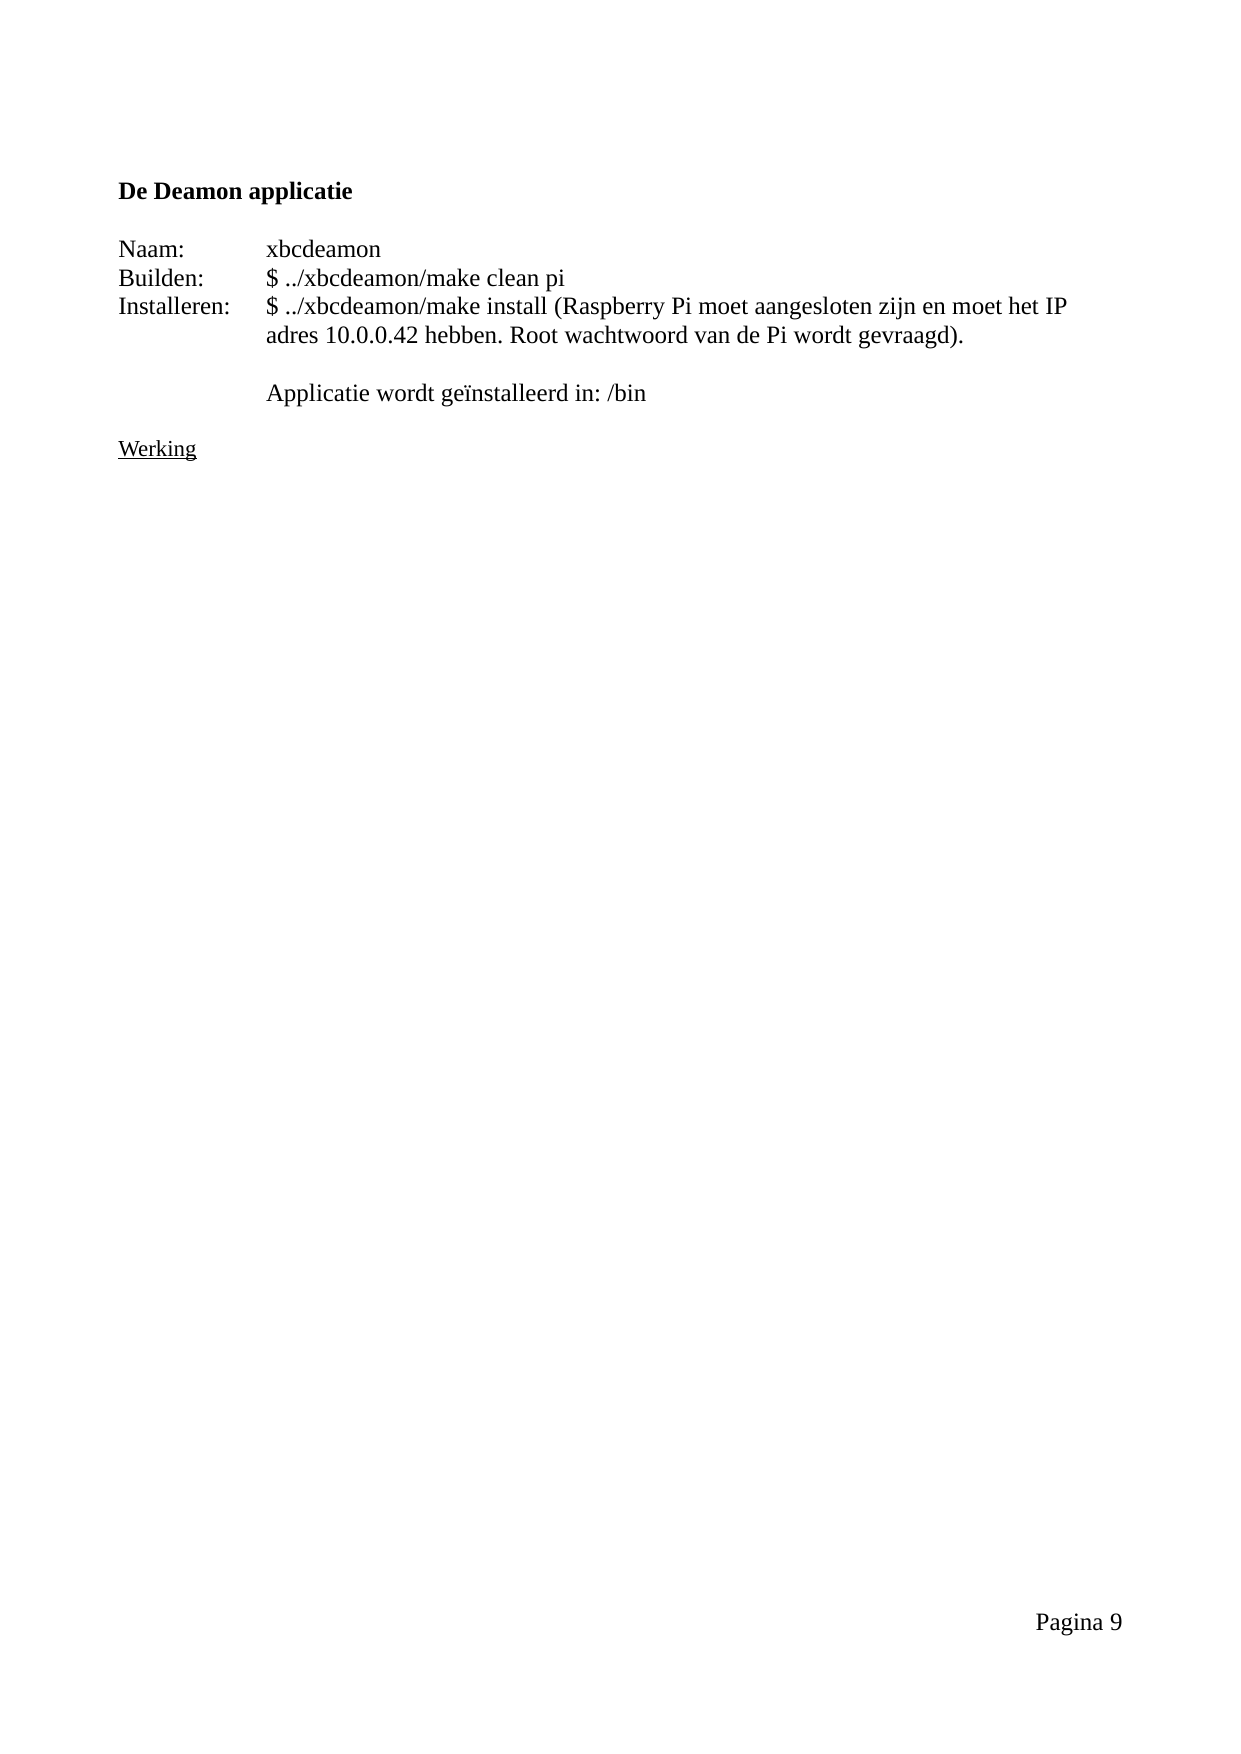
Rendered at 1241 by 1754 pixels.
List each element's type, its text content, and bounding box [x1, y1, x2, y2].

text Naam: xbcdeamon [118, 234, 1122, 263]
text De Deamon applicatie [118, 176, 1122, 205]
text Installeren: $ ../xbcdeamon/make install (Raspberry Pi moet aangesloten zijn en moet het IP adres 10.0.0.42 hebben. Root wachtwoord van de Pi wordt gevraagd). [118, 291, 1122, 349]
text Builden: $ ../xbcdeamon/make clean pi [118, 263, 1122, 291]
text Applicatie wordt geïnstalleerd in: /bin [118, 378, 1122, 406]
text Werking [118, 435, 1122, 461]
